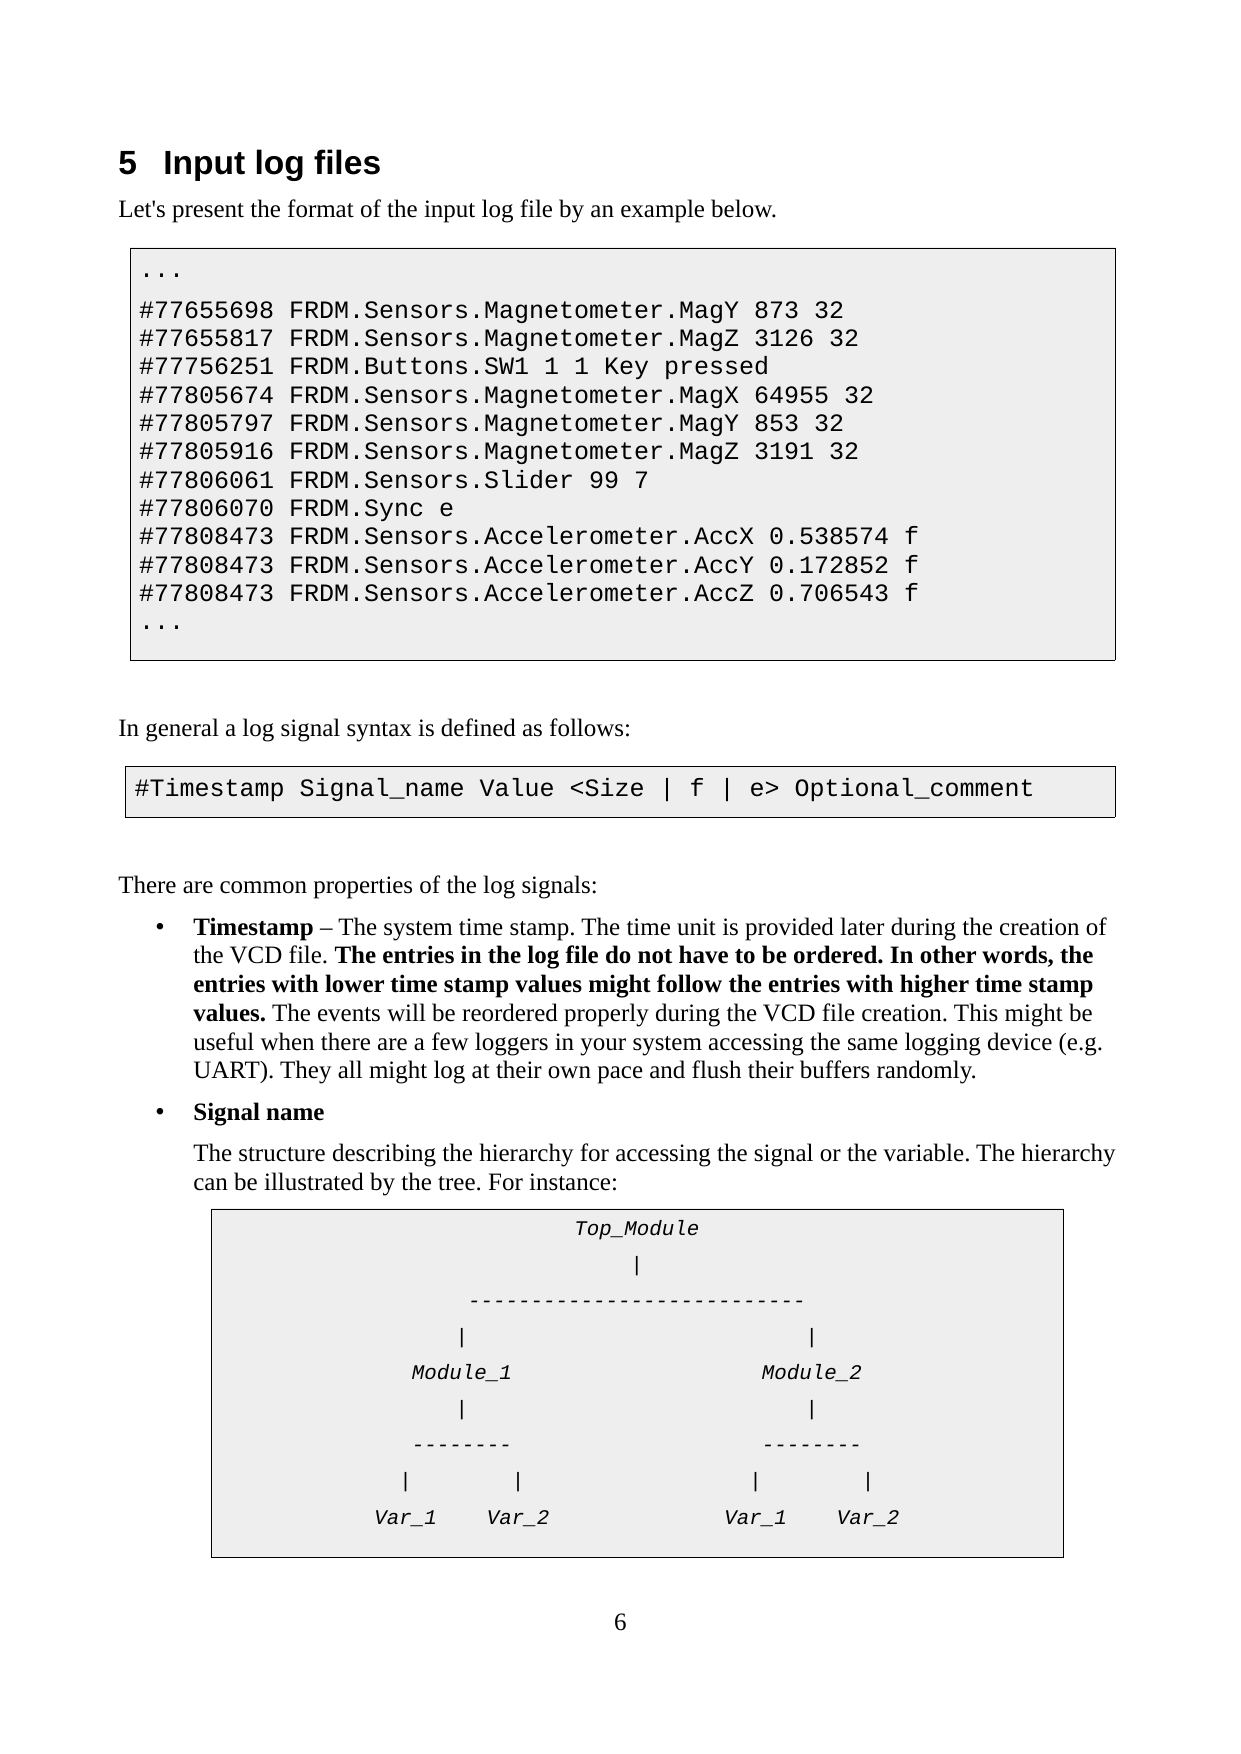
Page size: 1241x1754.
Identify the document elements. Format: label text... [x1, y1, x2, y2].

list --------------------------- [220, 1290, 1054, 1313]
list Signal name [156, 1097, 1122, 1125]
text In general a log signal syntax is defined as follows: [118, 713, 1122, 742]
list Var_1 Var_2 Var_1 Var_2 [220, 1507, 1054, 1530]
list | | | | [220, 1471, 1054, 1494]
list | | [220, 1326, 1054, 1349]
text There are common properties of the log signals: [118, 870, 1122, 899]
text #77655698 FRDM.Sensors.Magnetometer.MagY 873 32 #77655817 FRDM.Sensors.Magnetometer.MagZ 3126 32 #77756251 FRDM.Buttons.SW1 1 1 Key pressed #77805674 FRDM.Sensors.Magnetometer.MagX 64955 32 #77805797 FRDM.Sensors.Magnetometer.MagY 853 32 #77805916 FRDM.Sensors.Magnetometer.MagZ 3191 32 #77806061 FRDM.Sensors.Slider 99 7 [139, 297, 1106, 496]
text Let's present the format of the input log file by an example below. [118, 194, 1122, 223]
list Timestamp – The system time stamp. The time unit is provided later during the creation of the VCD file. The entries in the log file do not have to be ordered. In other words, the entries with lower time stamp values might follow the entries with higher time stamp values. The events will be reordered properly during the VCD file creation. This might be useful when there are a few loggers in your system accessing the same logging device (e.g. UART). They all might log at their own pace and flush their buffers randomly. [156, 912, 1122, 1084]
list | | [220, 1398, 1054, 1422]
list -------- -------- [220, 1434, 1054, 1458]
list | [220, 1254, 1054, 1277]
text ... [139, 256, 1106, 285]
list Module_1 Module_2 [220, 1362, 1054, 1386]
list Top_Module [220, 1217, 1054, 1241]
subtitle Input log files [118, 143, 1122, 182]
text #Timestamp Signal_name Value <Size | f | e> Optional_comment [134, 775, 1106, 803]
list The structure describing the hierarchy for accessing the signal or the variable. The hierarchy can be illustrated by the tree. For instance: [156, 1138, 1122, 1195]
text ... [139, 609, 1106, 637]
text #77806070 FRDM.Sync e #77808473 FRDM.Sensors.Accelerometer.AccX 0.538574 f #77808473 FRDM.Sensors.Accelerometer.AccY 0.172852 f #77808473 FRDM.Sensors.Accelerometer.AccZ 0.706543 f [139, 496, 1106, 609]
